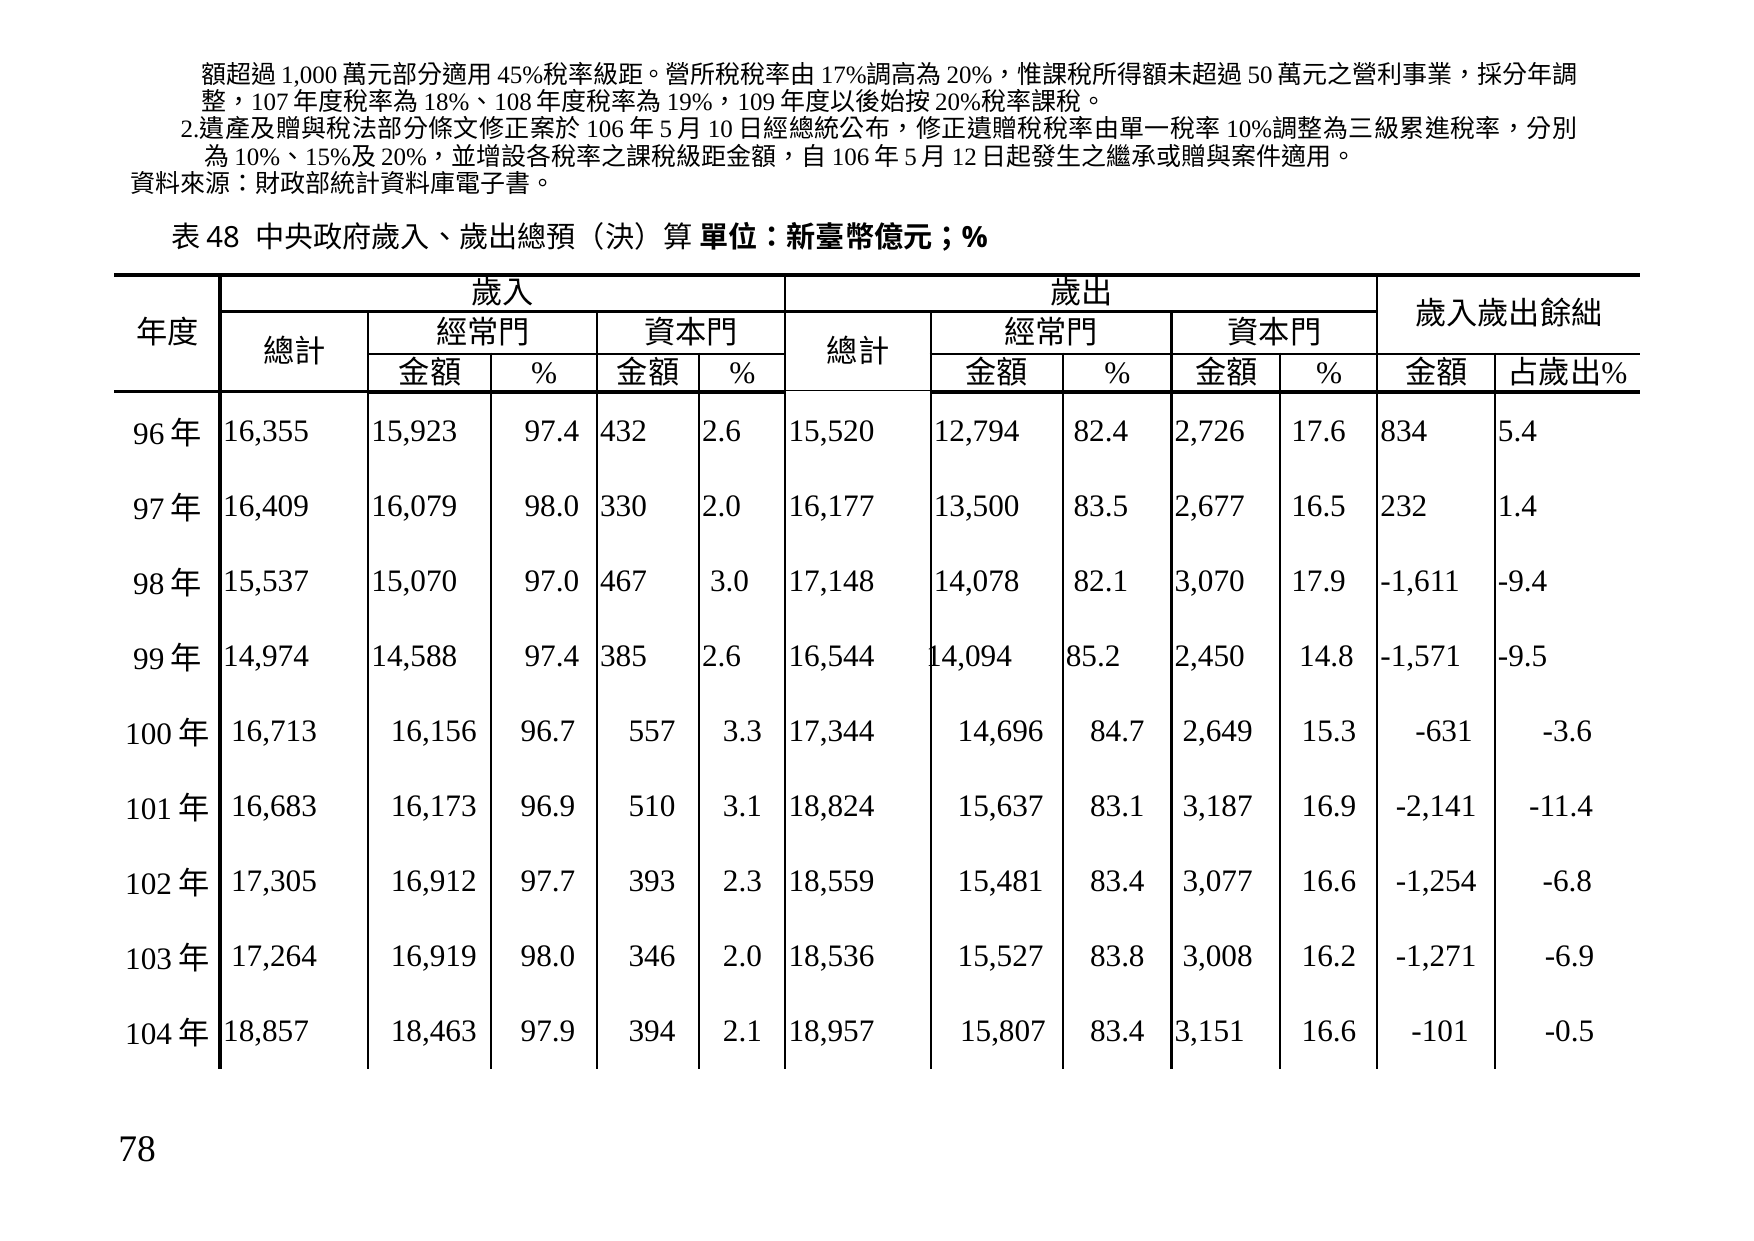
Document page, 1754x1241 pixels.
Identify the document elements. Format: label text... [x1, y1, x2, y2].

table_cell 17,344 [786, 694, 930, 768]
table_cell 2.3 [700, 844, 784, 918]
table_cell 3,187 [1173, 769, 1279, 843]
table_header 歲出 [786, 277, 1376, 310]
table_cell 金額 [1378, 355, 1494, 390]
table_cell 18,536 [786, 919, 930, 993]
table_cell 16,156 [369, 694, 490, 768]
table_cell 12,794 [932, 394, 1062, 468]
table_cell -3.6 [1496, 694, 1639, 768]
table_cell 2.1 [700, 994, 784, 1068]
table_cell 16.6 [1281, 994, 1376, 1068]
table_cell % [1281, 355, 1376, 390]
table_cell 3.0 [700, 544, 784, 618]
table_cell 104年 [114, 994, 218, 1068]
table_cell 97.0 [492, 544, 596, 618]
table_cell 金額 [932, 355, 1062, 390]
table_cell 17.6 [1281, 394, 1376, 468]
table_cell % [492, 355, 596, 390]
table_cell -6.8 [1496, 844, 1639, 918]
table_header 歲入 [222, 277, 784, 310]
table_cell 3,077 [1173, 844, 1279, 918]
table_cell -1,271 [1378, 919, 1494, 993]
table_cell 83.4 [1064, 994, 1170, 1068]
table_cell 15,070 [369, 544, 490, 618]
table_cell 18,463 [369, 994, 490, 1068]
table_cell -6.9 [1496, 919, 1639, 993]
table_cell 總計 [786, 313, 930, 390]
table_cell 394 [598, 994, 698, 1068]
table_cell -101 [1378, 994, 1494, 1068]
table_cell -2,141 [1378, 769, 1494, 843]
table_cell 16,544 [786, 619, 930, 693]
table_cell 97.4 [492, 394, 596, 468]
table_cell 97.4 [492, 619, 596, 693]
table_cell -0.5 [1496, 994, 1639, 1068]
table_cell 330 [598, 469, 698, 543]
text 資料來源：財政部統計資料庫電子書。 [130, 170, 1577, 197]
table_cell 經常門 [369, 313, 596, 352]
table_cell 96.7 [492, 694, 596, 768]
table_cell 14,974 [222, 619, 367, 693]
table_cell 14,078 [932, 544, 1062, 618]
table_cell 432 [598, 394, 698, 468]
table_cell -1,611 [1378, 544, 1494, 618]
table_cell -631 [1378, 694, 1494, 768]
table_cell 13,500 [932, 469, 1062, 543]
table_cell 393 [598, 844, 698, 918]
table_cell 5.4 [1496, 394, 1639, 468]
table_cell % [700, 355, 784, 390]
table_cell 18,857 [222, 994, 367, 1068]
table_cell % [1064, 355, 1170, 390]
table_cell -11.4 [1496, 769, 1639, 843]
table_cell 83.8 [1064, 919, 1170, 993]
table_cell 101年 [114, 769, 218, 843]
table_cell 100年 [114, 694, 218, 768]
table_cell 510 [598, 769, 698, 843]
table_cell 2,726 [1173, 394, 1279, 468]
table_cell 16.2 [1281, 919, 1376, 993]
table_cell 3,008 [1173, 919, 1279, 993]
table_cell 14,094 [932, 619, 1062, 693]
table_cell 834 [1378, 394, 1494, 468]
table_cell 16.6 [1281, 844, 1376, 918]
table_cell 99年 [114, 619, 218, 693]
table_cell 1.4 [1496, 469, 1639, 543]
table_cell 83.5 [1064, 469, 1170, 543]
table_cell 557 [598, 694, 698, 768]
table_cell 15,520 [786, 391, 930, 468]
table_cell 總計 [222, 313, 367, 390]
table_cell 18,957 [786, 994, 930, 1068]
table_cell 103年 [114, 919, 218, 993]
table_cell 16,919 [369, 919, 490, 993]
table_cell 96年 [114, 393, 218, 468]
table_cell 97年 [114, 469, 218, 543]
table_cell 84.7 [1064, 694, 1170, 768]
table_cell 16,409 [222, 469, 367, 543]
subtitle 表48 中央政府歲入、歲出總預（決）算 單位：新臺幣億元；% [118, 197, 1636, 272]
table_cell 15,481 [932, 844, 1062, 918]
table_cell 2.0 [700, 919, 784, 993]
table_cell 3,070 [1173, 544, 1279, 618]
table_cell 17.9 [1281, 544, 1376, 618]
table_cell 15,637 [932, 769, 1062, 843]
table_cell 14.8 [1281, 619, 1376, 693]
table_cell 98年 [114, 544, 218, 618]
table_cell 16.5 [1281, 469, 1376, 543]
table_cell 16,713 [222, 694, 367, 768]
table_cell 2,649 [1173, 694, 1279, 768]
table_cell 17,305 [222, 844, 367, 918]
table_cell -1,571 [1378, 619, 1494, 693]
table_cell 467 [598, 544, 698, 618]
table_header 年度 [114, 277, 218, 390]
table_cell 18,824 [786, 769, 930, 843]
table_header 歲入歲出餘絀 [1378, 277, 1639, 352]
table_cell 3.1 [700, 769, 784, 843]
table_cell 14,696 [932, 694, 1062, 768]
table_cell 102年 [114, 844, 218, 918]
table_cell 16,683 [222, 769, 367, 843]
table_cell 98.0 [492, 919, 596, 993]
table_cell 金額 [598, 355, 698, 390]
table_cell 2.0 [700, 469, 784, 543]
table_cell 16,079 [369, 469, 490, 543]
table_cell 3.3 [700, 694, 784, 768]
table_cell 金額 [369, 355, 490, 390]
table_cell 82.4 [1064, 394, 1170, 468]
table_cell 15.3 [1281, 694, 1376, 768]
table_cell 18,559 [786, 844, 930, 918]
table_cell 16,912 [369, 844, 490, 918]
table_cell 97.9 [492, 994, 596, 1068]
table_cell 97.7 [492, 844, 596, 918]
table_cell 346 [598, 919, 698, 993]
table_cell 82.1 [1064, 544, 1170, 618]
table_cell 96.9 [492, 769, 596, 843]
table_cell -1,254 [1378, 844, 1494, 918]
text 2.遺產及贈與稅法部分條文修正案於106年5月10日經總統公布，修正遺贈稅稅率由單一稅率10%調整為三級累進稅率，分別為10%、15%及20%，並增設各稅率之課稅級距金額，自106年5月12日起發生之繼承或贈與案件適用。 [180, 116, 1577, 170]
table_cell 資本門 [1173, 313, 1376, 352]
table_cell 14,588 [369, 619, 490, 693]
table_cell 17,148 [786, 544, 930, 618]
table_cell 資本門 [598, 313, 784, 352]
table_cell 2,677 [1173, 469, 1279, 543]
table_cell 16,177 [786, 469, 930, 543]
table_cell 15,807 [932, 994, 1062, 1068]
table_cell 83.1 [1064, 769, 1170, 843]
table_cell 385 [598, 619, 698, 693]
table_cell 17,264 [222, 919, 367, 993]
table_cell 經常門 [932, 313, 1170, 352]
table_cell 16.9 [1281, 769, 1376, 843]
table_cell 3,151 [1173, 994, 1279, 1068]
table_cell 15,527 [932, 919, 1062, 993]
table_cell 85.2 [1064, 619, 1170, 693]
table_cell -9.5 [1496, 619, 1639, 693]
table_cell 83.4 [1064, 844, 1170, 918]
table_cell 16,173 [369, 769, 490, 843]
table_cell 15,537 [222, 544, 367, 618]
table_cell -9.4 [1496, 544, 1639, 618]
table_cell 16,355 [222, 393, 367, 468]
table_cell 2.6 [700, 619, 784, 693]
table_cell 2.6 [700, 394, 784, 468]
table_cell 232 [1378, 469, 1494, 543]
table_cell 占歲出% [1496, 355, 1639, 390]
table_cell 15,923 [369, 394, 490, 468]
table_cell 2,450 [1173, 619, 1279, 693]
text 額超過1,000萬元部分適用45%稅率級距。營所稅稅率由17%調高為20%，惟課稅所得額未超過50萬元之營利事業，採分年調整，107年度稅率為18%、108年度稅率為19%，109年度以後始按20%稅率課稅。 [130, 62, 1577, 116]
table_cell 金額 [1173, 355, 1279, 390]
table_cell 98.0 [492, 469, 596, 543]
